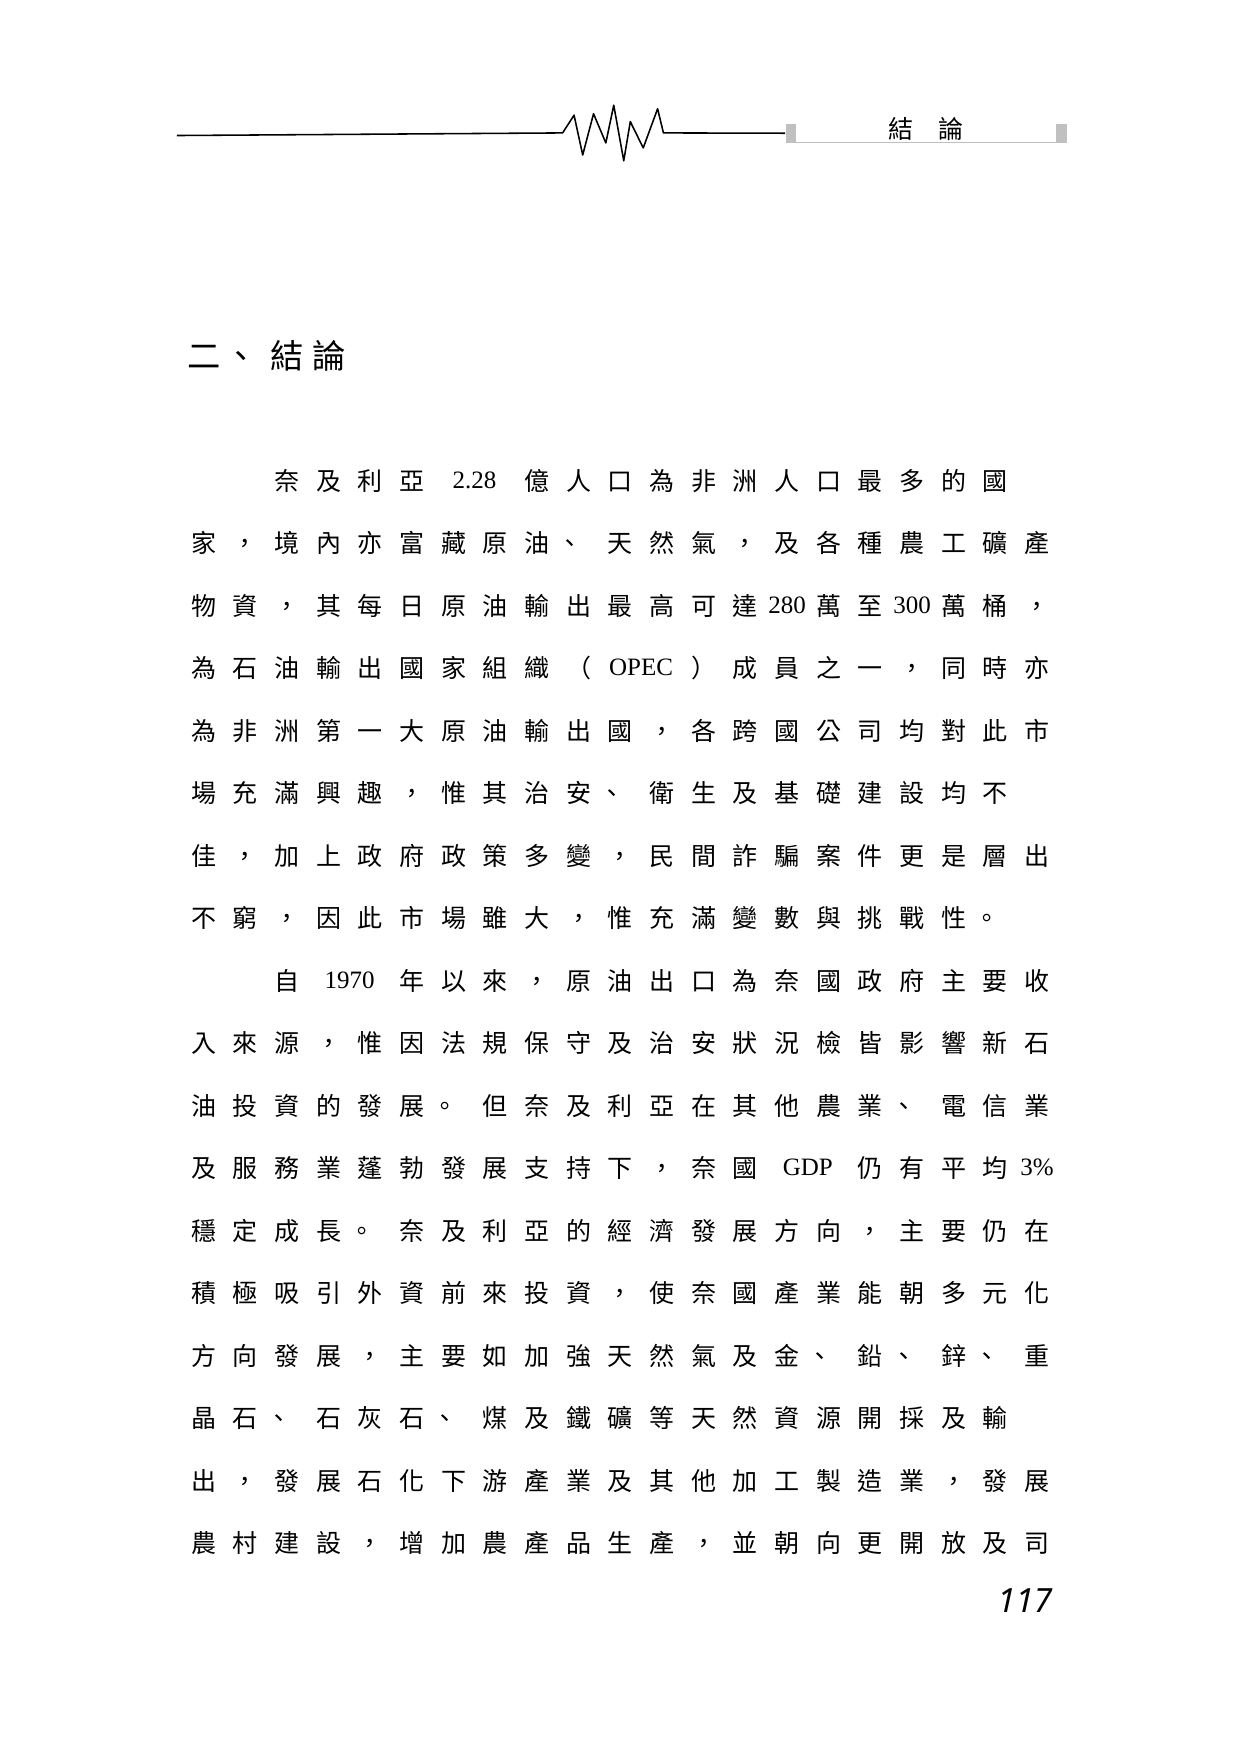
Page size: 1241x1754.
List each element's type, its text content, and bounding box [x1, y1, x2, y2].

text 二、結論 [183, 313, 1058, 375]
text 自1970年以來，原油出口為奈國政府主要收入來源，惟因法規保守及治安狀況檢皆影響新石油投資的發展。但奈及利亞在其他農業、電信業及服務業蓬勃發展支持下，奈國GDP仍有平均3%穩定成長。奈及利亞的經濟發展方向，主要仍在積極吸引外資前來投資，使奈國產業能朝多元化方向發展，主要如加強天然氣及金、鉛、鋅、重晶石、石灰石、煤及鐵礦等天然資源開採及輸出，發展石化下游產業及其他加工製造業，發展農村建設，增加農產品生產，並朝向更開放及司 [183, 938, 1058, 1563]
text 奈及利亞2.28億人口為非洲人口最多的國家，境內亦富藏原油、天然氣，及各種農工礦產物資，其每日原油輸出最高可達280萬至300萬桶，為石油輸出國家組織（OPEC）成員之一，同時亦為非洲第一大原油輸出國，各跨國公司均對此市場充滿興趣，惟其治安、衛生及基礎建設均不佳，加上政府政策多變，民間詐騙案件更是層出不窮，因此市場雖大，惟充滿變數與挑戰性。 [183, 438, 1058, 938]
